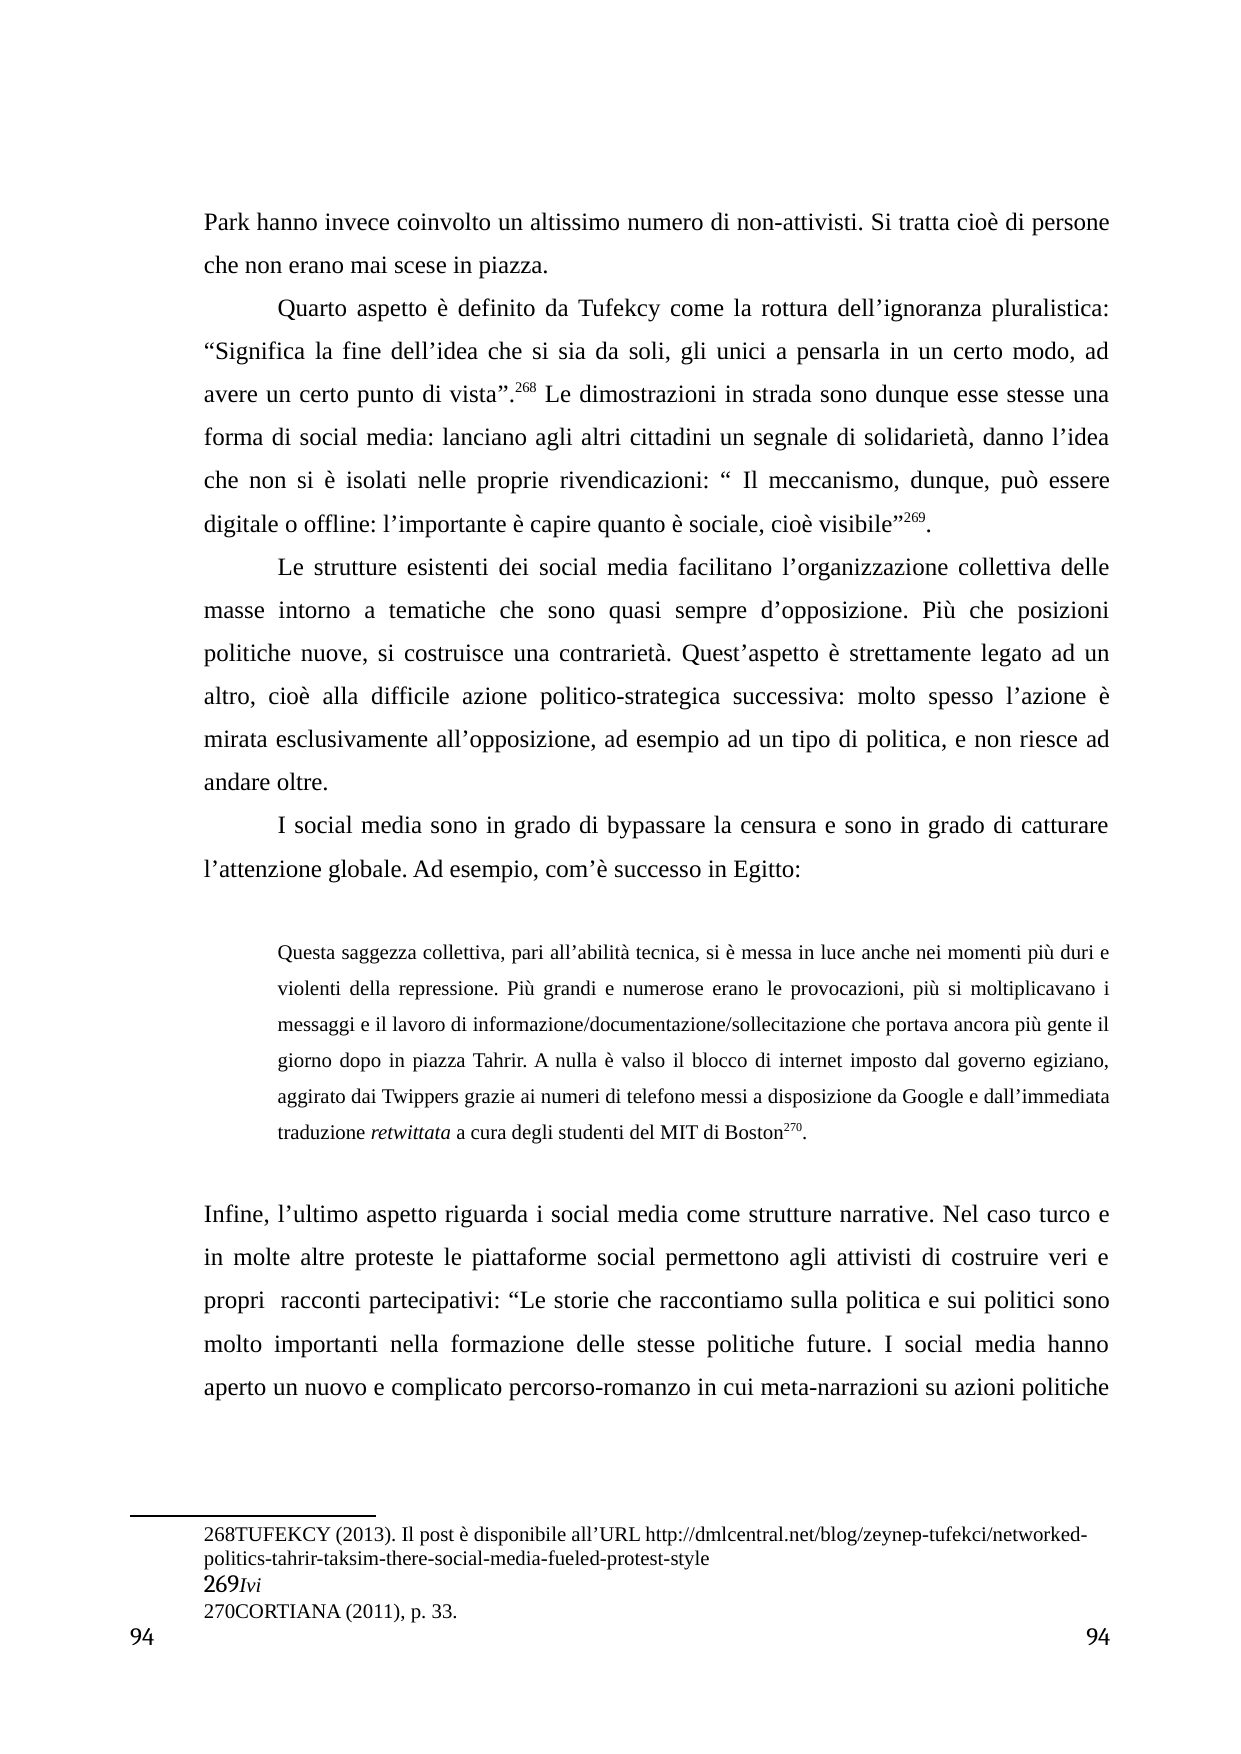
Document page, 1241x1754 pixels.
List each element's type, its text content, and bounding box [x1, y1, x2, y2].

text Ivi [204, 1570, 1110, 1599]
text Park hanno invece coinvolto un altissimo numero di non-attivisti. Si tratta cioè di persone che non erano mai scese in piazza. [204, 207, 1110, 279]
text Infine, l’ultimo aspetto riguarda i social media come strutture narrative. Nel caso turco e in molte altre proteste le piattaforme social permettono agli attivisti di costruire veri e propri racconti partecipativi: “Le storie che raccontiamo sulla politica e sui politici sono molto importanti nella formazione delle stesse politiche future. I social media hanno aperto un nuovo e complicato percorso-romanzo in cui meta-narrazioni su azioni politiche [204, 1199, 1110, 1444]
text Le strutture esistenti dei social media facilitano l’organizzazione collettiva delle masse intorno a tematiche che sono quasi sempre d’opposizione. Più che posizioni politiche nuove, si costruisce una contrarietà. Quest’aspetto è strettamente legato ad un altro, cioè alla difficile azione politico-strategica successiva: molto spesso l’azione è mirata esclusivamente all’opposizione, ad esempio ad un tipo di politica, e non riesce ad andare oltre. [204, 552, 1110, 796]
text I social media sono in grado di bypassare la censura e sono in grado di catturare l’attenzione globale. Ad esempio, com’è successo in Egitto: [204, 811, 1110, 882]
text Quarto aspetto è definito da Tufekcy come la rottura dell’ignoranza pluralistica: “Significa la fine dell’idea che si sia da soli, gli unici a pensarla in un certo modo, ad avere un certo punto di vista”. Le dimostrazioni in strada sono dunque esse stesse una forma di social media: lanciano agli altri cittadini un segnale di solidarietà, danno l’idea che non si è isolati nelle proprie rivendicazioni: “ Il meccanismo, dunque, può essere digitale o offline: l’importante è capire quanto è sociale, cioè visibile”. [204, 293, 1110, 537]
text TUFEKCY (2013). Il post è disponibile all’URL http://dmlcentral.net/blog/zeynep-tufekci/networked-politics-tahrir-taksim-there-social-media-fueled-protest-style [204, 1522, 1110, 1570]
text CORTIANA (2011), p. 33. [204, 1599, 1110, 1623]
text Questa saggezza collettiva, pari all’abilità tecnica, si è messa in luce anche nei momenti più duri e violenti della repressione. Più grandi e numerose erano le provocazioni, più si moltiplicavano i messaggi e il lavoro di informazione/documentazione/sollecitazione che portava ancora più gente il giorno dopo in piazza Tahrir. A nulla è valso il blocco di internet imposto dal governo egiziano, aggirato dai Twippers grazie ai numeri di telefono messi a disposizione da Google e dall’immediata traduzione retwittata a cura degli studenti del MIT di Boston. [277, 940, 1110, 1144]
